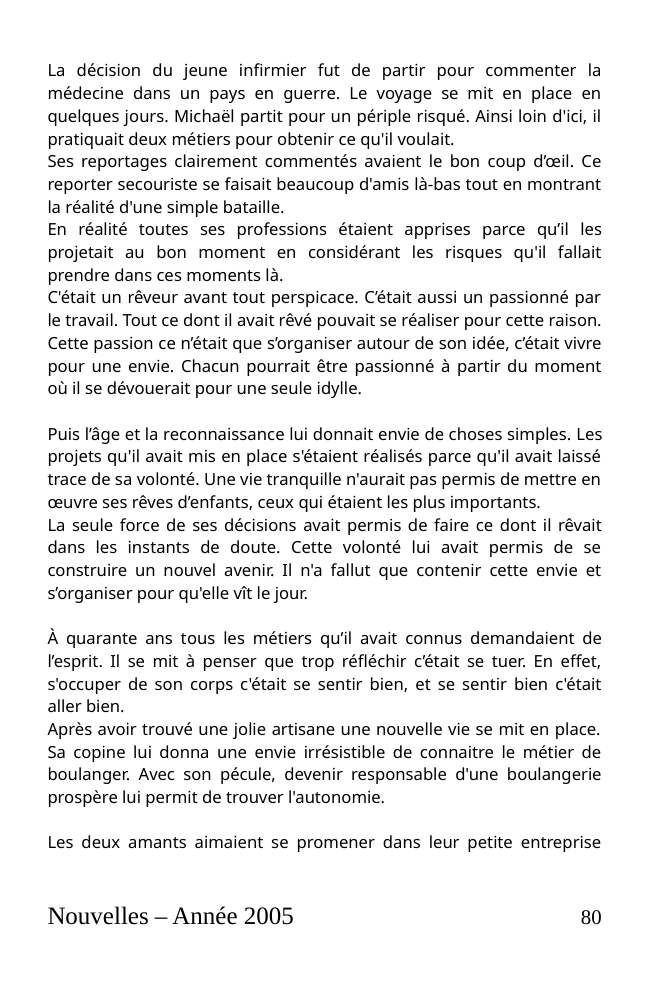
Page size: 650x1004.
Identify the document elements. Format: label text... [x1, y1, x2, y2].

text En réalité toutes ses professions étaient apprises parce qu’il les projetait au bon moment en considérant les risques qu'il fallait prendre dans ces moments là. [47, 218, 602, 286]
text Ses reportages clairement commentés avaient le bon coup d’œil. Ce reporter secouriste se faisait beaucoup d'amis là-bas tout en montrant la réalité d'une simple bataille. [47, 150, 602, 218]
text C'était un rêveur avant tout perspicace. C’était aussi un passionné par le travail. Tout ce dont il avait rêvé pouvait se réaliser pour cette raison. Cette passion ce n’était que s’organiser autour de son idée, c’était vivre pour une envie. Chacun pourrait être passionné à partir du moment où il se dévouerait pour une seule idylle. [47, 286, 602, 400]
text La seule force de ses décisions avait permis de faire ce dont il rêvait dans les instants de doute. Cette volonté lui avait permis de se construire un nouvel avenir. Il n'a fallut que contenir cette envie et s’organiser pour qu'elle vît le jour. [47, 513, 602, 604]
text Les deux amants aimaient se promener dans leur petite entreprise [47, 831, 602, 854]
text Puis l’âge et la reconnaissance lui donnait envie de choses simples. Les projets qu'il avait mis en place s'étaient réalisés parce qu'il avait laissé trace de sa volonté. Une vie tranquille n'aurait pas permis de mettre en œuvre ses rêves d’enfants, ceux qui étaient les plus importants. [47, 422, 602, 513]
text Après avoir trouvé une jolie artisane une nouvelle vie se mit en place. Sa copine lui donna une envie irrésistible de connaitre le métier de boulanger. Avec son pécule, devenir responsable d'une boulangerie prospère lui permit de trouver l'autonomie. [47, 718, 602, 808]
text La décision du jeune infirmier fut de partir pour commenter la médecine dans un pays en guerre. Le voyage se mit en place en quelques jours. Michaël partit pour un périple risqué. Ainsi loin d'ici, il pratiquait deux métiers pour obtenir ce qu'il voulait. [47, 59, 602, 150]
text À quarante ans tous les métiers qu’il avait connus demandaient de l’esprit. Il se mit à penser que trop réfléchir c’était se tuer. En effet, s'occuper de son corps c'était se sentir bien, et se sentir bien c'était aller bien. [47, 627, 602, 718]
